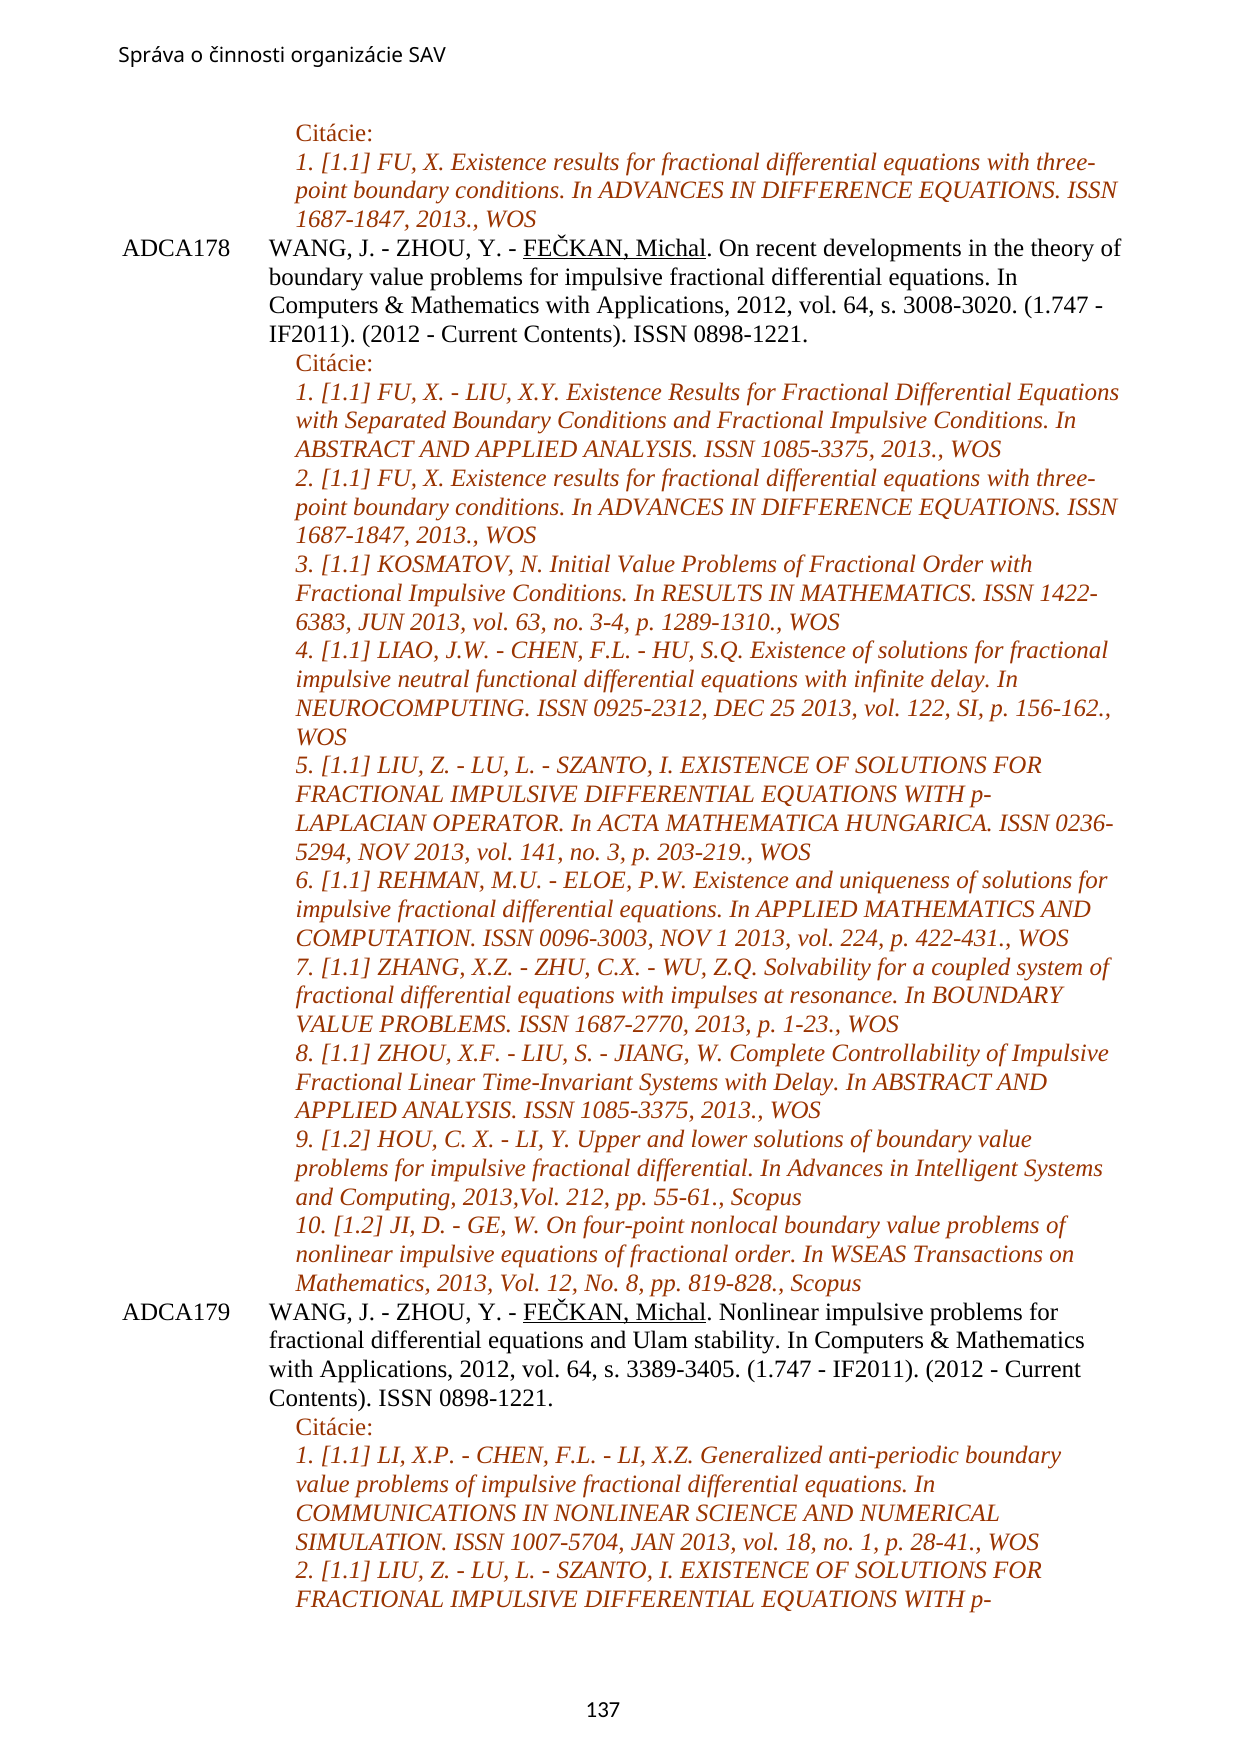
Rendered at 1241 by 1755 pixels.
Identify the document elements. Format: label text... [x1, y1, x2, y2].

table_header ADCA179 [122, 1297, 269, 1412]
text 6. [1.1] REHMAN, M.U. - ELOE, P.W. Existence and uniqueness of solutions for impulsive fractional differential equations. In APPLIED MATHEMATICS AND COMPUTATION. ISSN 0096-3003, NOV 1 2013, vol. 224, p. 422-431., WOS [295, 866, 1122, 952]
text 9. [1.2] HOU, C. X. - LI, Y. Upper and lower solutions of boundary value problems for impulsive fractional differential. In Advances in Intelligent Systems and Computing, 2013,Vol. 212, pp. 55-61., Scopus [295, 1124, 1122, 1211]
text 5. [1.1] LIU, Z. - LU, L. - SZANTO, I. EXISTENCE OF SOLUTIONS FOR FRACTIONAL IMPULSIVE DIFFERENTIAL EQUATIONS WITH p-LAPLACIAN OPERATOR. In ACTA MATHEMATICA HUNGARICA. ISSN 0236-5294, NOV 2013, vol. 141, no. 3, p. 203-219., WOS [295, 751, 1122, 866]
text 1. [1.1] FU, X. Existence results for fractional differential equations with three-point boundary conditions. In ADVANCES IN DIFFERENCE EQUATIONS. ISSN 1687-1847, 2013., WOS [295, 147, 1122, 233]
text Citácie: [295, 348, 1122, 377]
text Citácie: [295, 1412, 1122, 1441]
text 1. [1.1] LI, X.P. - CHEN, F.L. - LI, X.Z. Generalized anti-periodic boundary value problems of impulsive fractional differential equations. In COMMUNICATIONS IN NONLINEAR SCIENCE AND NUMERICAL SIMULATION. ISSN 1007-5704, JAN 2013, vol. 18, no. 1, p. 28-41., WOS [295, 1441, 1122, 1556]
text 8. [1.1] ZHOU, X.F. - LIU, S. - JIANG, W. Complete Controllability of Impulsive Fractional Linear Time-Invariant Systems with Delay. In ABSTRACT AND APPLIED ANALYSIS. ISSN 1085-3375, 2013., WOS [295, 1038, 1122, 1124]
text Citácie: [295, 118, 1122, 147]
text 7. [1.1] ZHANG, X.Z. - ZHU, C.X. - WU, Z.Q. Solvability for a coupled system of fractional differential equations with impulses at resonance. In BOUNDARY VALUE PROBLEMS. ISSN 1687-2770, 2013, p. 1-23., WOS [295, 952, 1122, 1038]
table_header WANG, J. - ZHOU, Y. - FEČKAN, Michal. Nonlinear impulsive problems for fractional differential equations and Ulam stability. In Computers & Mathematics with Applications, 2012, vol. 64, s. 3389-3405. (1.747 - IF2011). (2012 - Current Contents). ISSN 0898-1221. [269, 1297, 1122, 1412]
text 4. [1.1] LIAO, J.W. - CHEN, F.L. - HU, S.Q. Existence of solutions for fractional impulsive neutral functional differential equations with infinite delay. In NEUROCOMPUTING. ISSN 0925-2312, DEC 25 2013, vol. 122, SI, p. 156-162., WOS [295, 636, 1122, 751]
text 3. [1.1] KOSMATOV, N. Initial Value Problems of Fractional Order with Fractional Impulsive Conditions. In RESULTS IN MATHEMATICS. ISSN 1422-6383, JUN 2013, vol. 63, no. 3-4, p. 1289-1310., WOS [295, 549, 1122, 636]
text 2. [1.1] LIU, Z. - LU, L. - SZANTO, I. EXISTENCE OF SOLUTIONS FOR FRACTIONAL IMPULSIVE DIFFERENTIAL EQUATIONS WITH p- [295, 1556, 1122, 1613]
table_header WANG, J. - ZHOU, Y. - FEČKAN, Michal. On recent developments in the theory of boundary value problems for impulsive fractional differential equations. In Computers & Mathematics with Applications, 2012, vol. 64, s. 3008-3020. (1.747 - IF2011). (2012 - Current Contents). ISSN 0898-1221. [269, 233, 1122, 348]
text 2. [1.1] FU, X. Existence results for fractional differential equations with three-point boundary conditions. In ADVANCES IN DIFFERENCE EQUATIONS. ISSN 1687-1847, 2013., WOS [295, 463, 1122, 549]
text 10. [1.2] JI, D. - GE, W. On four-point nonlocal boundary value problems of nonlinear impulsive equations of fractional order. In WSEAS Transactions on Mathematics, 2013, Vol. 12, No. 8, pp. 819-828., Scopus [295, 1211, 1122, 1297]
table_header ADCA178 [122, 233, 269, 348]
text 1. [1.1] FU, X. - LIU, X.Y. Existence Results for Fractional Differential Equations with Separated Boundary Conditions and Fractional Impulsive Conditions. In ABSTRACT AND APPLIED ANALYSIS. ISSN 1085-3375, 2013., WOS [295, 377, 1122, 463]
